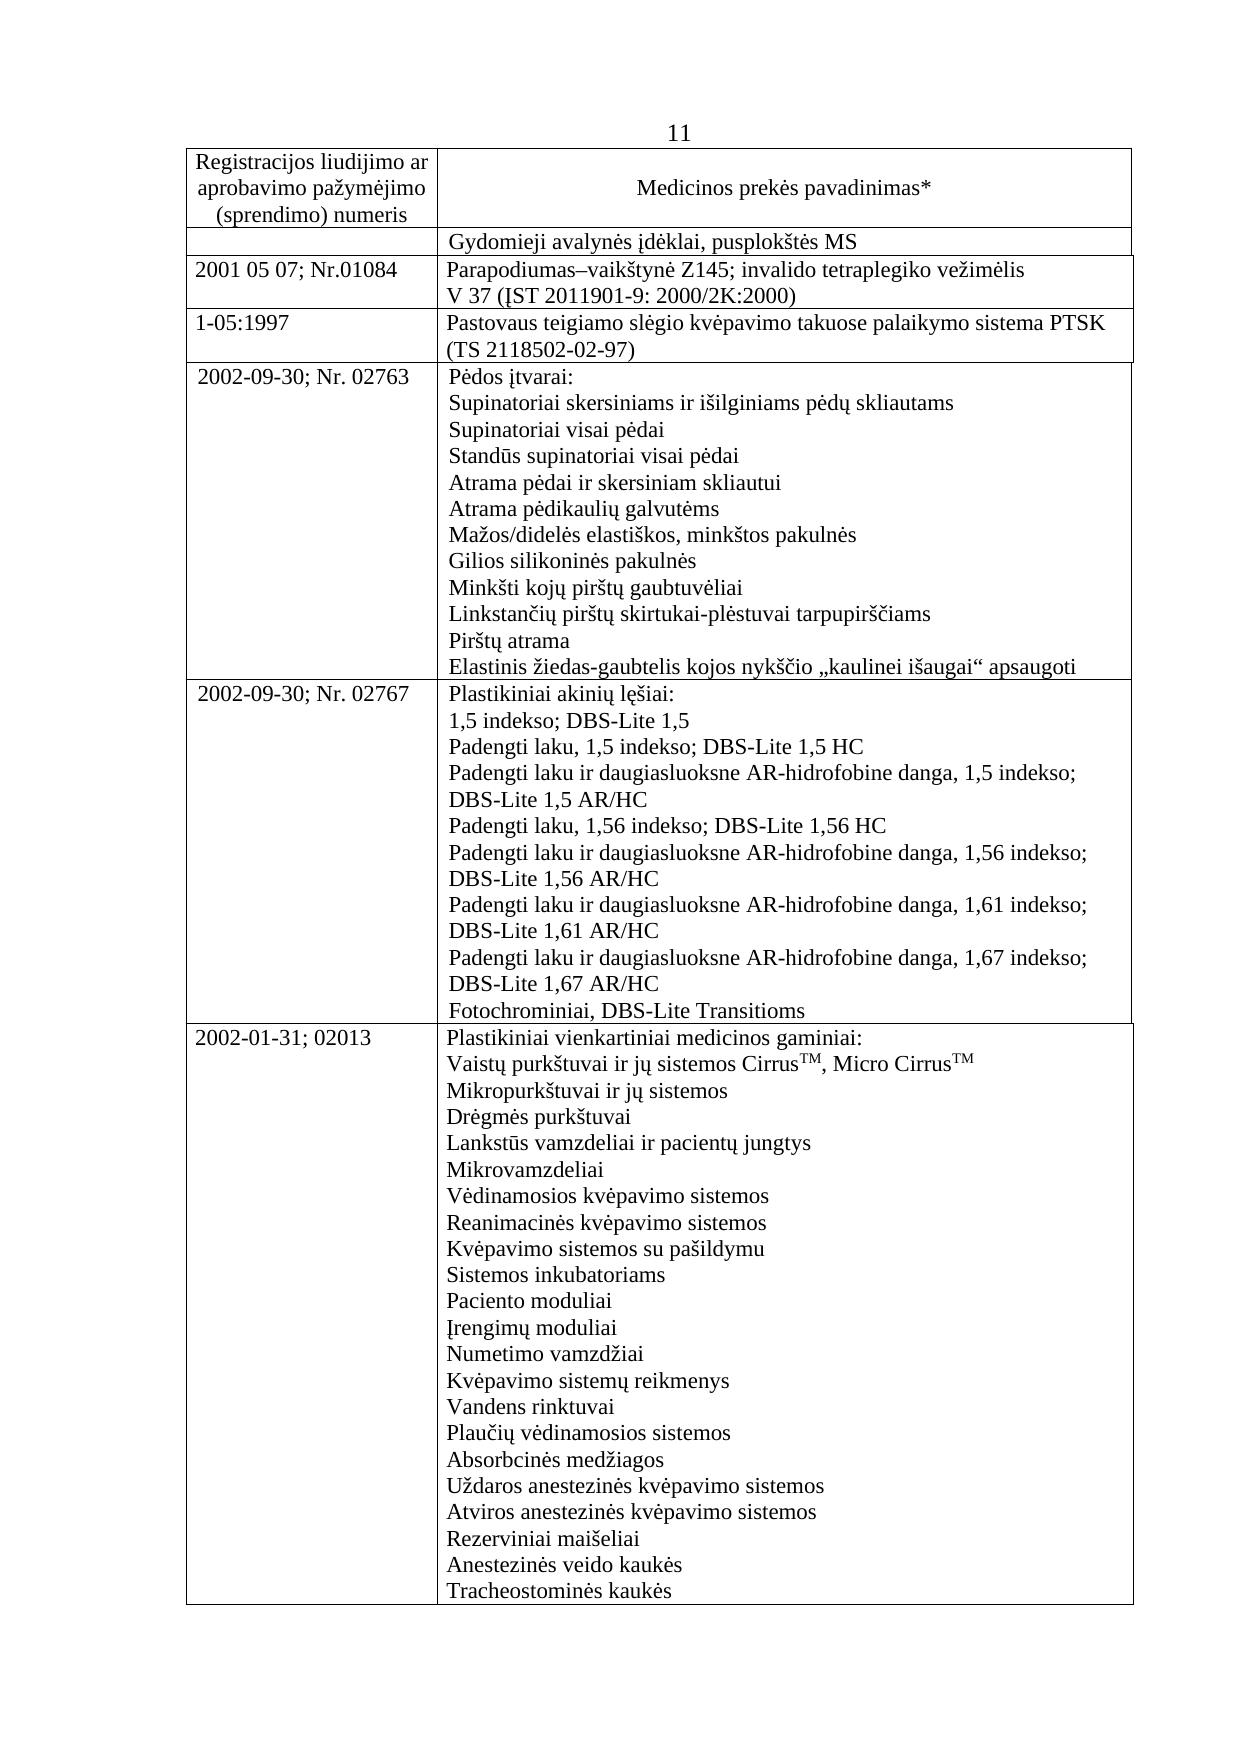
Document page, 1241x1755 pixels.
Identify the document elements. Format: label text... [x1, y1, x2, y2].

table_cell Plastikiniai vienkartiniai medicinos gaminiai: Vaistų purkštuvai ir jų sistemos CirrusTM, Micro CirrusTM Mikropurkštuvai ir jų sistemos Drėgmės purkštuvai Lankstūs vamzdeliai ir pacientų jungtys Mikrovamzdeliai Vėdinamosios kvėpavimo sistemos Reanimacinės kvėpavimo sistemos Kvėpavimo sistemos su pašildymu Sistemos inkubatoriams Paciento moduliai Įrengimų moduliai Numetimo vamzdžiai Kvėpavimo sistemų reikmenys Vandens rinktuvai Plaučių vėdinamosios sistemos Absorbcinės medžiagos Uždaros anestezinės kvėpavimo sistemos Atviros anestezinės kvėpavimo sistemos Rezerviniai maišeliai Anestezinės veido kaukės Tracheostominės kaukės [438, 1024, 1133, 1604]
table_cell Plastikiniai akinių lęšiai: 1,5 indekso; DBS-Lite 1,5 Padengti laku, 1,5 indekso; DBS-Lite 1,5 HC Padengti laku ir daugiasluoksne AR-hidrofobine danga, 1,5 indekso; DBS-Lite 1,5 AR/HC Padengti laku, 1,56 indekso; DBS-Lite 1,56 HC Padengti laku ir daugiasluoksne AR-hidrofobine danga, 1,56 indekso; DBS-Lite 1,56 AR/HC Padengti laku ir daugiasluoksne AR-hidrofobine danga, 1,61 indekso; DBS-Lite 1,61 AR/HC Padengti laku ir daugiasluoksne AR-hidrofobine danga, 1,67 indekso; DBS-Lite 1,67 AR/HC Fotochrominiai, DBS-Lite Transitioms [438, 680, 1131, 1023]
table_cell [187, 228, 437, 254]
table_header Medicinos prekės pavadinimas* [438, 149, 1131, 227]
table_cell Parapodiumas–vaikštynė Z145; invalido tetraplegiko vežimėlis V 37 (ĮST 2011901-9: 2000/2K:2000) [438, 256, 1133, 308]
table_cell 2002-09-30; Nr. 02763 [187, 363, 437, 679]
table_cell Pastovaus teigiamo slėgio kvėpavimo takuose palaikymo sistema PTSK (TS 2118502-02-97) [438, 309, 1133, 362]
table_cell 2002-09-30; Nr. 02767 [187, 680, 437, 1023]
table_cell Gydomieji avalynės įdėklai, pusplokštės MS [438, 228, 1131, 254]
table_cell 2001 05 07; Nr.01084 [187, 256, 437, 308]
table_cell 2002-01-31; 02013 [187, 1024, 437, 1604]
table_cell Pėdos įtvarai: Supinatoriai skersiniams ir išilginiams pėdų skliautams Supinatoriai visai pėdai Standūs supinatoriai visai pėdai Atrama pėdai ir skersiniam skliautui Atrama pėdikaulių galvutėms Mažos/didelės elastiškos, minkštos pakulnės Gilios silikoninės pakulnės Minkšti kojų pirštų gaubtuvėliai Linkstančių pirštų skirtukai-plėstuvai tarpupirščiams Pirštų atrama Elastinis žiedas-gaubtelis kojos nykščio „kaulinei išaugai“ apsaugoti [438, 363, 1131, 679]
table_cell 1-05:1997 [187, 309, 437, 362]
table_header Registracijos liudijimo ar aprobavimo pažymėjimo (sprendimo) numeris [187, 149, 437, 227]
